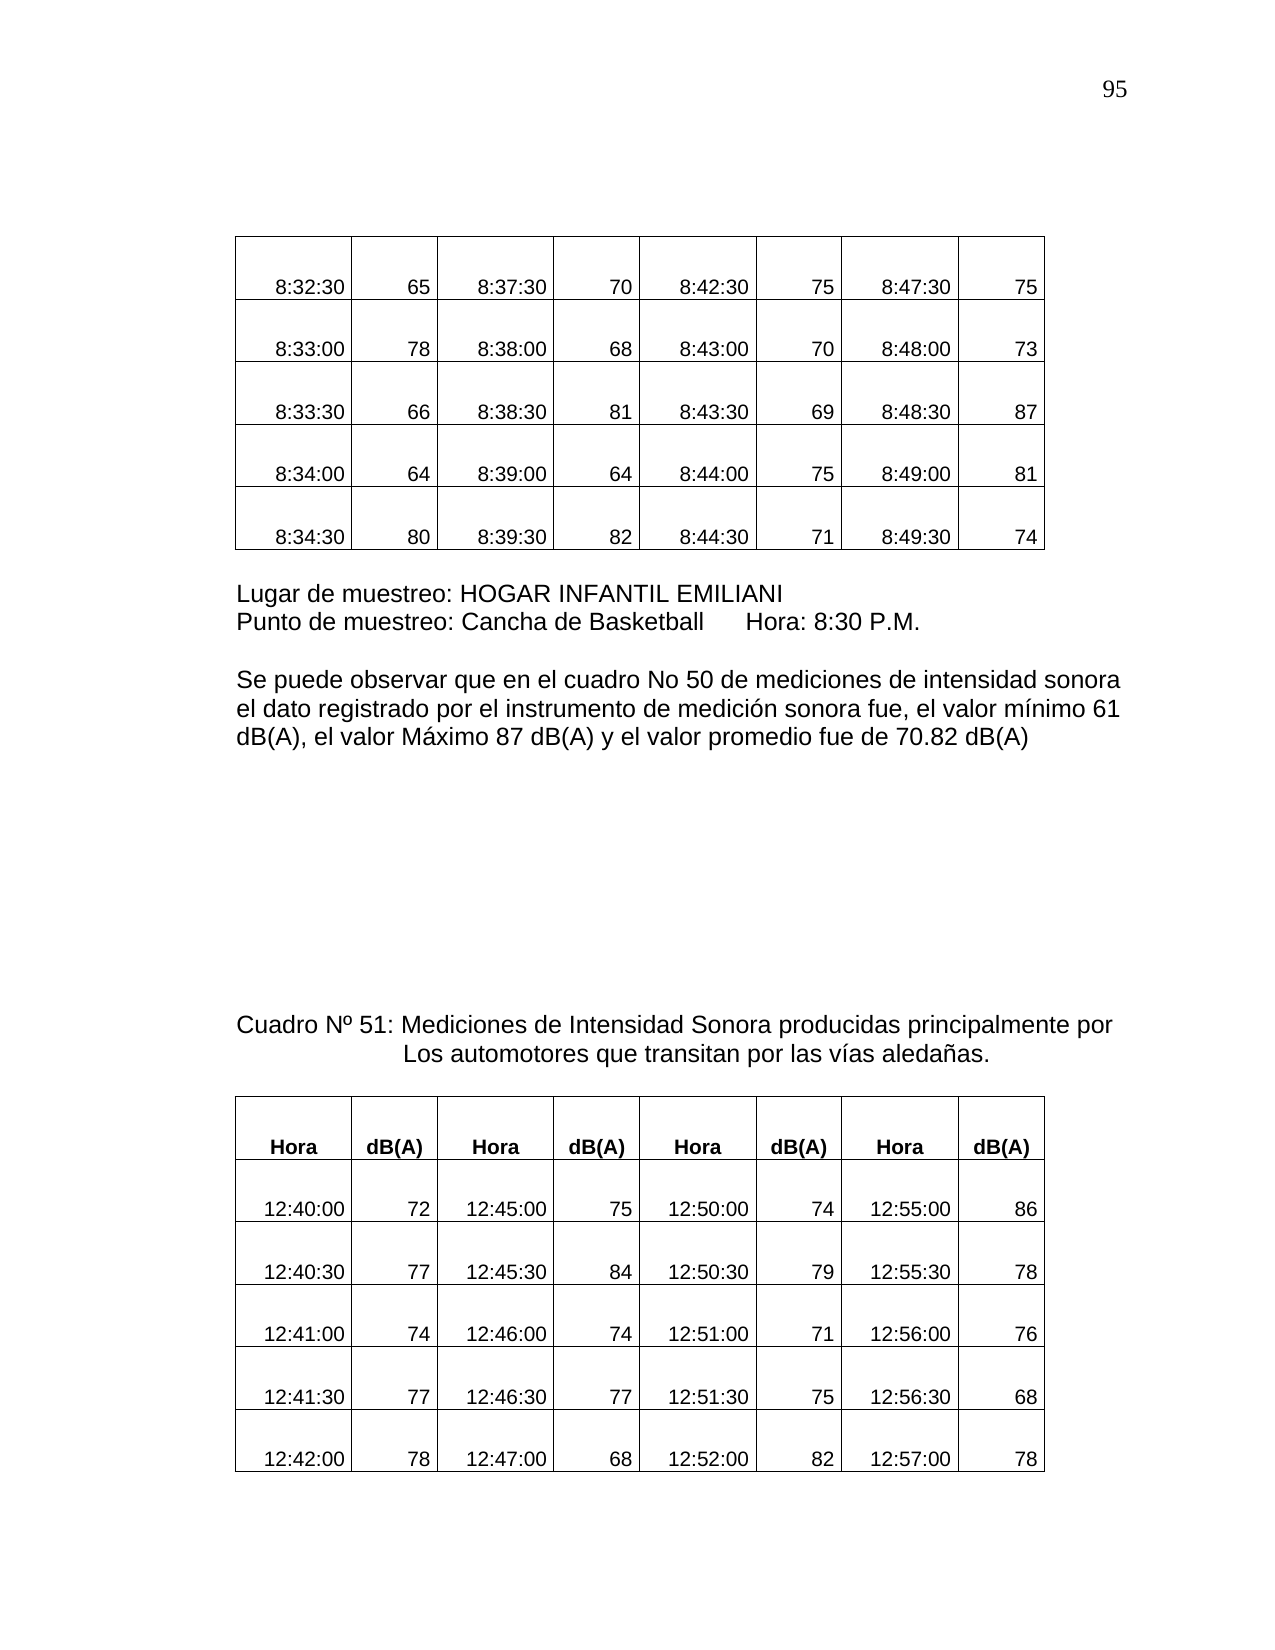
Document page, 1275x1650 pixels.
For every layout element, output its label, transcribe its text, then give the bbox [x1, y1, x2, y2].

table_cell 68 [554, 300, 639, 361]
table_cell 12:57:00 [842, 1410, 958, 1471]
table_cell 86 [959, 1160, 1044, 1221]
table_cell 8:44:30 [640, 487, 756, 549]
text Cuadro Nº 51: Mediciones de Intensidad Sonora producidas principalmente por [236, 1010, 1127, 1038]
table_cell 68 [959, 1347, 1044, 1408]
table_header Hora [438, 1097, 553, 1158]
table_cell 78 [352, 1410, 437, 1471]
table_cell 81 [959, 425, 1044, 486]
table_cell 12:52:00 [640, 1410, 756, 1471]
table_cell 8:49:30 [842, 487, 958, 549]
table_cell 12:46:30 [438, 1347, 553, 1408]
table_cell 70 [554, 237, 639, 299]
table_cell 75 [554, 1160, 639, 1221]
table_header dB(A) [352, 1097, 437, 1158]
table_cell 12:41:00 [236, 1285, 351, 1346]
table_cell 8:42:30 [640, 237, 756, 299]
table_cell 73 [959, 300, 1044, 361]
table_header dB(A) [757, 1097, 841, 1158]
table_cell 8:39:00 [438, 425, 553, 486]
table_cell 8:34:30 [236, 487, 351, 549]
table_cell 12:51:00 [640, 1285, 756, 1346]
table_cell 74 [959, 487, 1044, 549]
table_cell 12:51:30 [640, 1347, 756, 1408]
table_cell 12:50:00 [640, 1160, 756, 1221]
table_cell 12:56:00 [842, 1285, 958, 1346]
table_header dB(A) [959, 1097, 1044, 1158]
table_cell 74 [554, 1285, 639, 1346]
table_cell 78 [959, 1222, 1044, 1283]
table_cell 84 [554, 1222, 639, 1283]
table_cell 8:38:00 [438, 300, 553, 361]
table_cell 82 [757, 1410, 841, 1471]
table_cell 8:37:30 [438, 237, 553, 299]
table_cell 79 [757, 1222, 841, 1283]
table_cell 8:49:00 [842, 425, 958, 486]
table_cell 71 [757, 1285, 841, 1346]
table_cell 77 [352, 1222, 437, 1283]
table_cell 75 [959, 237, 1044, 299]
table_header Hora [640, 1097, 756, 1158]
table_cell 12:47:00 [438, 1410, 553, 1471]
table_cell 78 [352, 300, 437, 361]
table_cell 12:45:30 [438, 1222, 553, 1283]
table_cell 8:44:00 [640, 425, 756, 486]
table_cell 12:42:00 [236, 1410, 351, 1471]
table_cell 74 [352, 1285, 437, 1346]
table_cell 12:50:30 [640, 1222, 756, 1283]
table_cell 8:48:30 [842, 362, 958, 424]
table_cell 81 [554, 362, 639, 424]
table_cell 87 [959, 362, 1044, 424]
table_cell 12:55:30 [842, 1222, 958, 1283]
table_cell 8:33:00 [236, 300, 351, 361]
table_cell 8:38:30 [438, 362, 553, 424]
table_header Hora [842, 1097, 958, 1158]
text Se puede observar que en el cuadro No 50 de mediciones de intensidad sonora el dato registrado por el instrumento de medición sonora fue, el valor mínimo 61 dB(A), el valor Máximo 87 dB(A) y el valor promedio fue de 70.82 dB(A) [236, 665, 1127, 751]
table_cell 72 [352, 1160, 437, 1221]
table_cell 8:33:30 [236, 362, 351, 424]
table_cell 77 [554, 1347, 639, 1408]
table_cell 12:45:00 [438, 1160, 553, 1221]
table_cell 75 [757, 237, 841, 299]
table_cell 78 [959, 1410, 1044, 1471]
table_cell 75 [757, 1347, 841, 1408]
table_cell 70 [757, 300, 841, 361]
table_cell 8:32:30 [236, 237, 351, 299]
text Los automotores que transitan por las vías aledañas. [236, 1038, 1127, 1067]
table_header dB(A) [554, 1097, 639, 1158]
table_cell 71 [757, 487, 841, 549]
table_cell 64 [554, 425, 639, 486]
table_cell 76 [959, 1285, 1044, 1346]
table_cell 12:40:30 [236, 1222, 351, 1283]
table_cell 65 [352, 237, 437, 299]
table_cell 8:34:00 [236, 425, 351, 486]
table_cell 12:41:30 [236, 1347, 351, 1408]
table_cell 75 [757, 425, 841, 486]
table_cell 8:48:00 [842, 300, 958, 361]
table_cell 8:47:30 [842, 237, 958, 299]
text Lugar de muestreo: HOGAR INFANTIL EMILIANI [236, 578, 1127, 607]
table_cell 74 [757, 1160, 841, 1221]
table_cell 66 [352, 362, 437, 424]
table_cell 64 [352, 425, 437, 486]
table_cell 68 [554, 1410, 639, 1471]
table_cell 77 [352, 1347, 437, 1408]
table_cell 12:46:00 [438, 1285, 553, 1346]
text Punto de muestreo: Cancha de Basketball Hora: 8:30 P.M. [236, 607, 1127, 636]
table_cell 82 [554, 487, 639, 549]
table_cell 12:55:00 [842, 1160, 958, 1221]
table_cell 8:43:30 [640, 362, 756, 424]
table_cell 8:43:00 [640, 300, 756, 361]
table_cell 12:56:30 [842, 1347, 958, 1408]
table_cell 8:39:30 [438, 487, 553, 549]
table_cell 80 [352, 487, 437, 549]
table_cell 69 [757, 362, 841, 424]
table_cell 12:40:00 [236, 1160, 351, 1221]
table_header Hora [236, 1097, 351, 1158]
